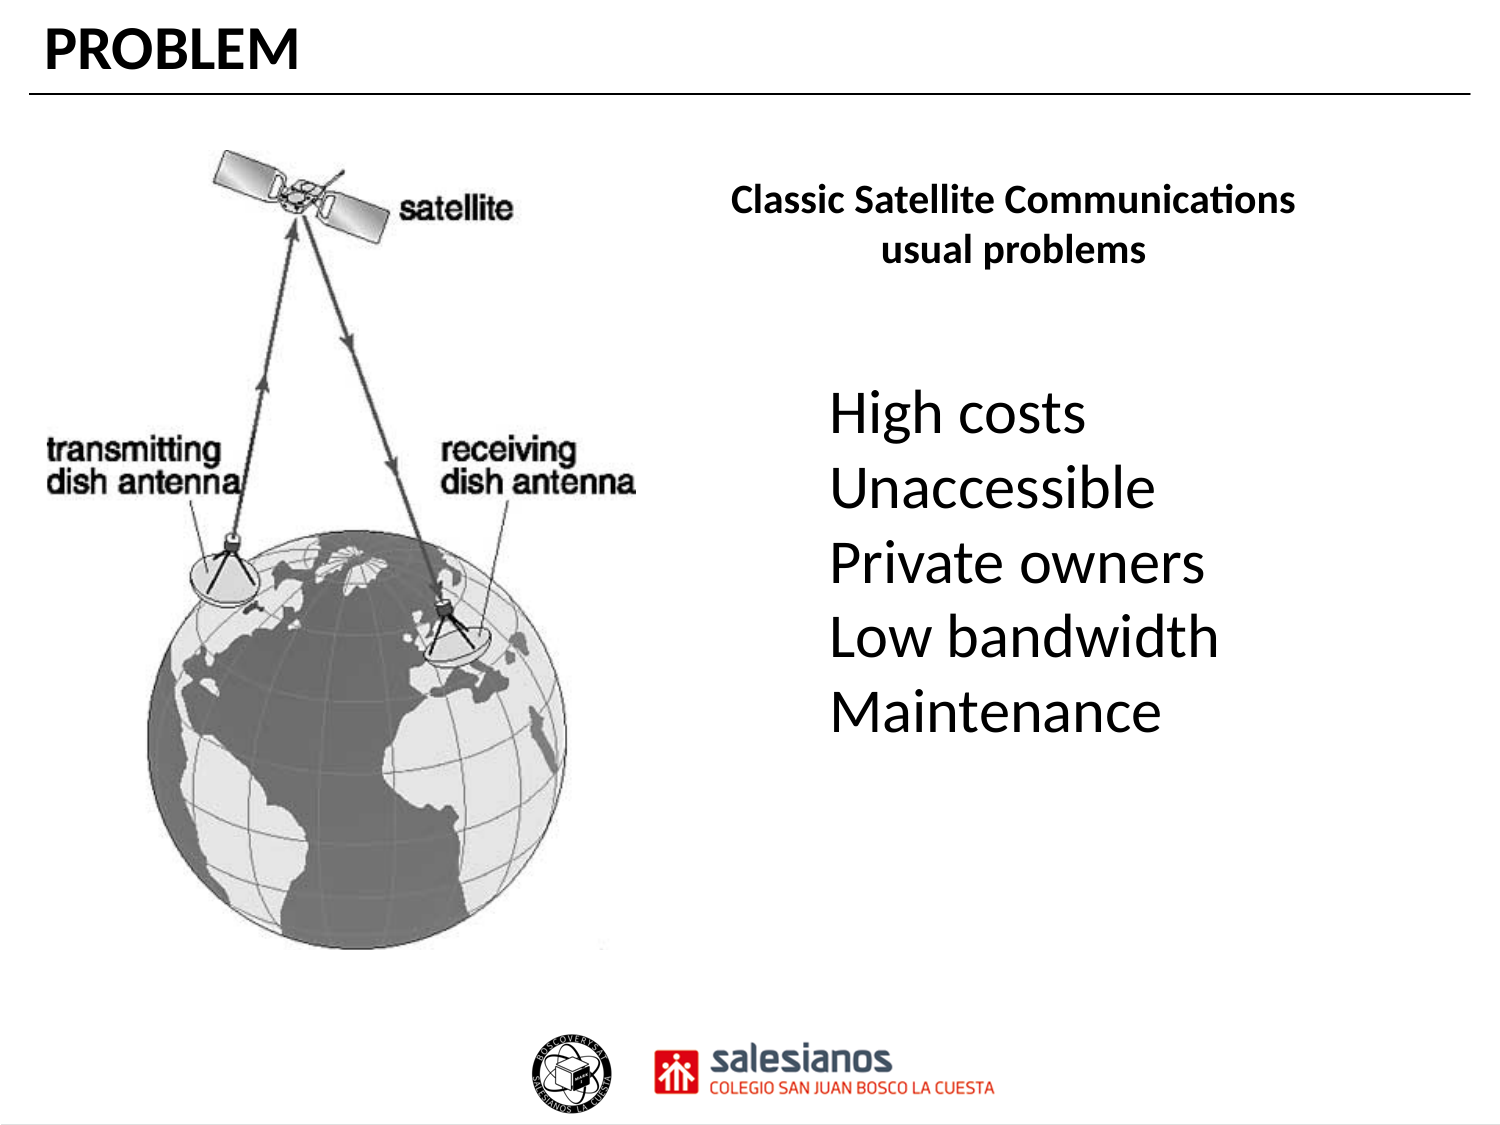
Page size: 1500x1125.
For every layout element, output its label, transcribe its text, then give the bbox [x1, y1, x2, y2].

text_box High costs Unaccessible Private owners Low bandwidth Maintenance [814, 363, 1435, 753]
text_box Classic Satellite Communications usual problems [574, 163, 1454, 279]
picture [0, 0, 1500, 1125]
text_box PROBLEM [29, 0, 1472, 90]
